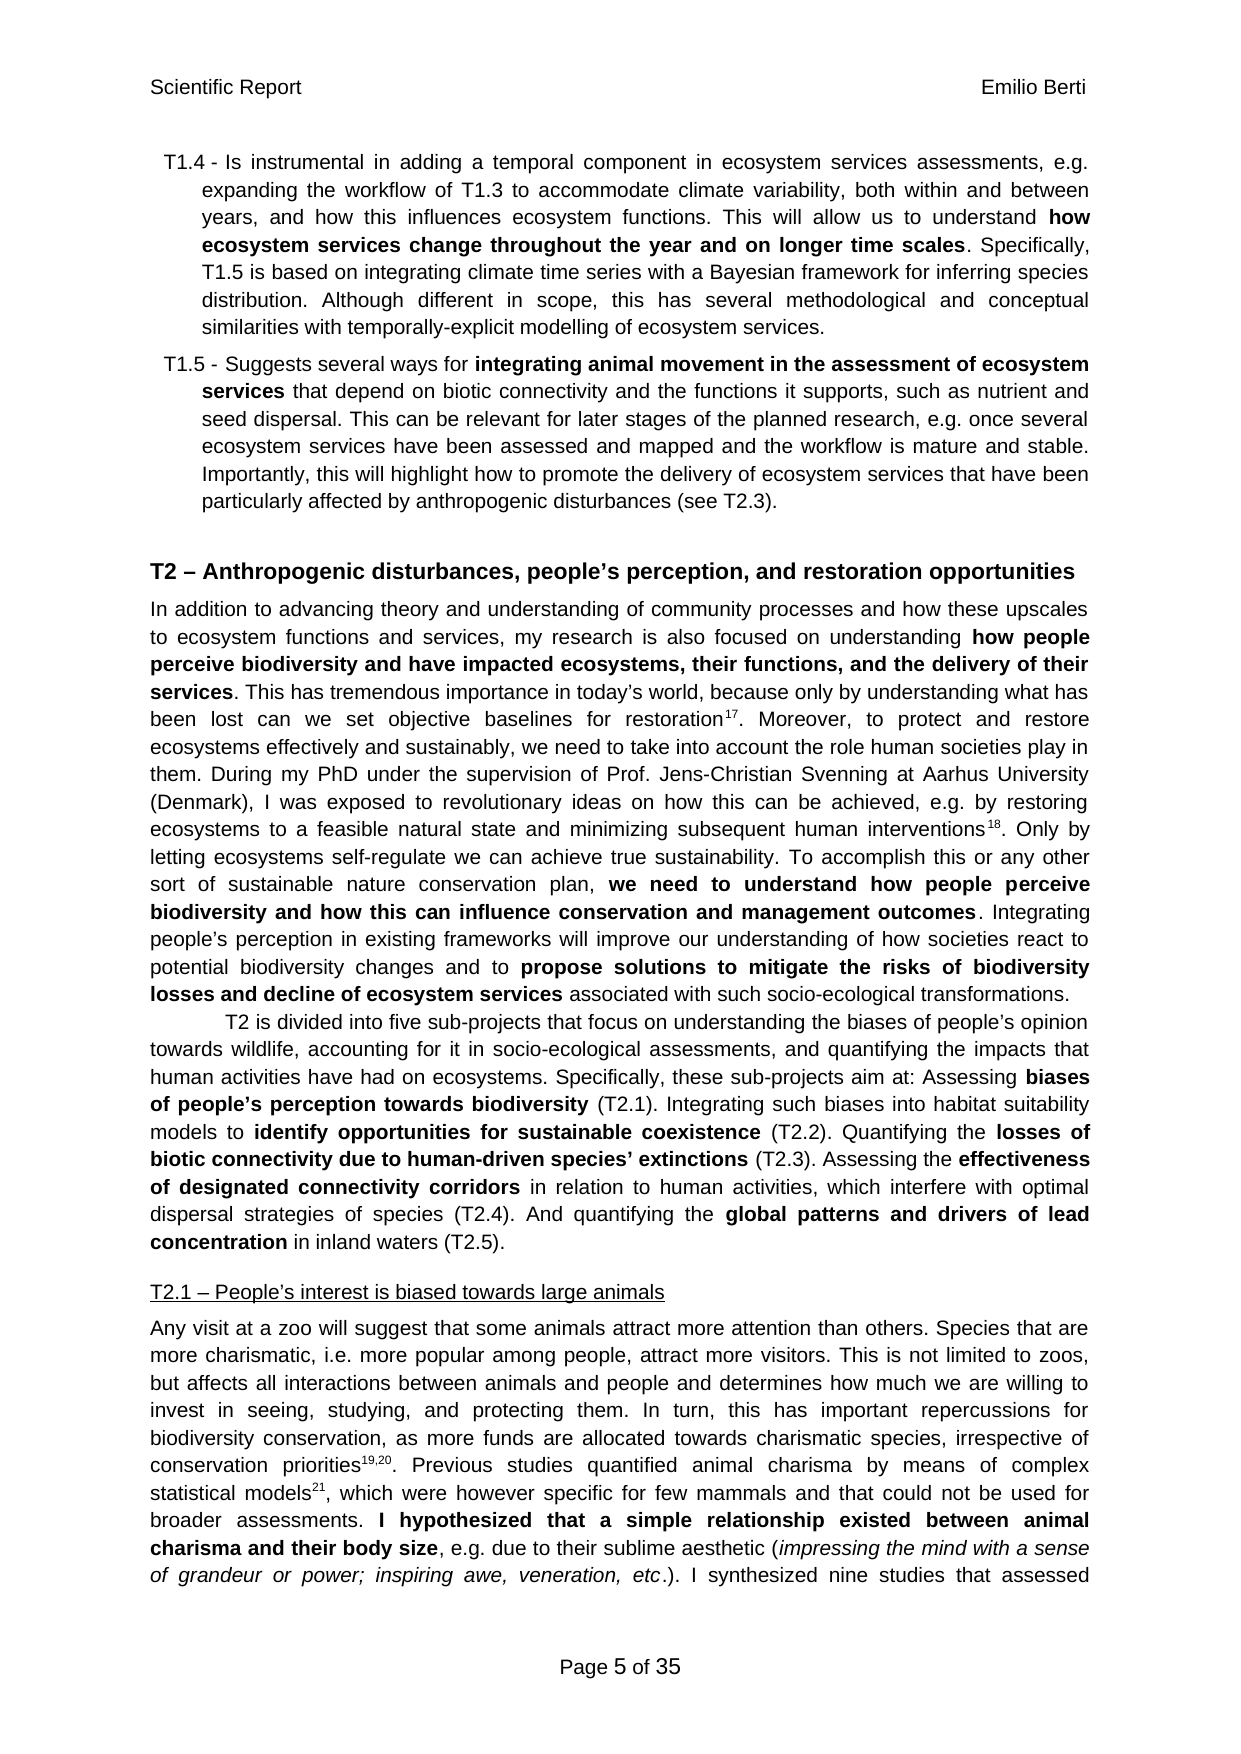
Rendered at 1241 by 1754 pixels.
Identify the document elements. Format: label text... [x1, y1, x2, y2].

subtitle T2 – Anthropogenic disturbances, people’s perception, and restoration opportunities [150, 558, 1090, 584]
text T2 is divided into five sub-projects that focus on understanding the biases of people’s opinion towards wildlife, accounting for it in socio-ecological assessments, and quantifying the impacts that human activities have had on ecosystems. Specifically, these sub-projects aim at: Assessing biases of people’s perception towards biodiversity (T2.1). Integrating such biases into habitat suitability models to identify opportunities for sustainable coexistence (T2.2). Quantifying the losses of biotic connectivity due to human-driven species’ extinctions (T2.3). Assessing the effectiveness of designated connectivity corridors in relation to human activities, which interfere with optimal dispersal strategies of species (T2.4). And quantifying the global patterns and drivers of lead concentration in inland waters (T2.5). [150, 1009, 1090, 1253]
list Suggests several ways for integrating animal movement in the assessment of ecosystem services that depend on biotic connectivity and the functions it supports, such as nutrient and seed dispersal. This can be relevant for later stages of the planned research, e.g. once several ecosystem services have been assessed and mapped and the workflow is mature and stable. Importantly, this will highlight how to promote the delivery of ecosystem services that have been particularly affected by anthropogenic disturbances (see T2.3). [163, 351, 1090, 513]
text Any visit at a zoo will suggest that some animals attract more attention than others. Species that are more charismatic, i.e. more popular among people, attract more visitors. This is not limited to zoos, but affects all interactions between animals and people and determines how much we are willing to invest in seeing, studying, and protecting them. In turn, this has important repercussions for biodiversity conservation, as more funds are allocated towards charismatic species, irrespective of conservation priorities19,20. Previous studies quantified animal charisma by means of complex statistical models21, which were however specific for few mammals and that could not be used for broader assessments. I hypothesized that a simple relationship existed between animal charisma and their body size, e.g. due to their sublime aesthetic (impressing the mind with a sense of grandeur or power; inspiring awe, veneration, etc.). I synthesized nine studies that assessed [150, 1315, 1090, 1587]
text In addition to advancing theory and understanding of community processes and how these upscales to ecosystem functions and services, my research is also focused on understanding how people perceive biodiversity and have impacted ecosystems, their functions, and the delivery of their services. This has tremendous importance in today’s world, because only by understanding what has been lost can we set objective baselines for restoration17. Moreover, to protect and restore ecosystems effectively and sustainably, we need to take into account the role human societies play in them. During my PhD under the supervision of Prof. Jens-Christian Svenning at Aarhus University (Denmark), I was exposed to revolutionary ideas on how this can be achieved, e.g. by restoring ecosystems to a feasible natural state and minimizing subsequent human interventions18. Only by letting ecosystems self-regulate we can achieve true sustainability. To accomplish this or any other sort of sustainable nature conservation plan, we need to understand how people perceive biodiversity and how this can influence conservation and management outcomes. Integrating people’s perception in existing frameworks will improve our understanding of how societies react to potential biodiversity changes and to propose solutions to mitigate the risks of biodiversity losses and decline of ecosystem services associated with such socio-ecological transformations. [150, 597, 1090, 1006]
list Is instrumental in adding a temporal component in ecosystem services assessments, e.g. expanding the workflow of T1.3 to accommodate climate variability, both within and between years, and how this influences ecosystem functions. This will allow us to understand how ecosystem services change throughout the year and on longer time scales. Specifically, T1.5 is based on integrating climate time series with a Bayesian framework for inferring species distribution. Although different in scope, this has several methodological and conceptual similarities with temporally-explicit modelling of ecosystem services. [163, 150, 1090, 339]
subtitle T2.1 – People’s interest is biased towards large animals [150, 1279, 1090, 1303]
